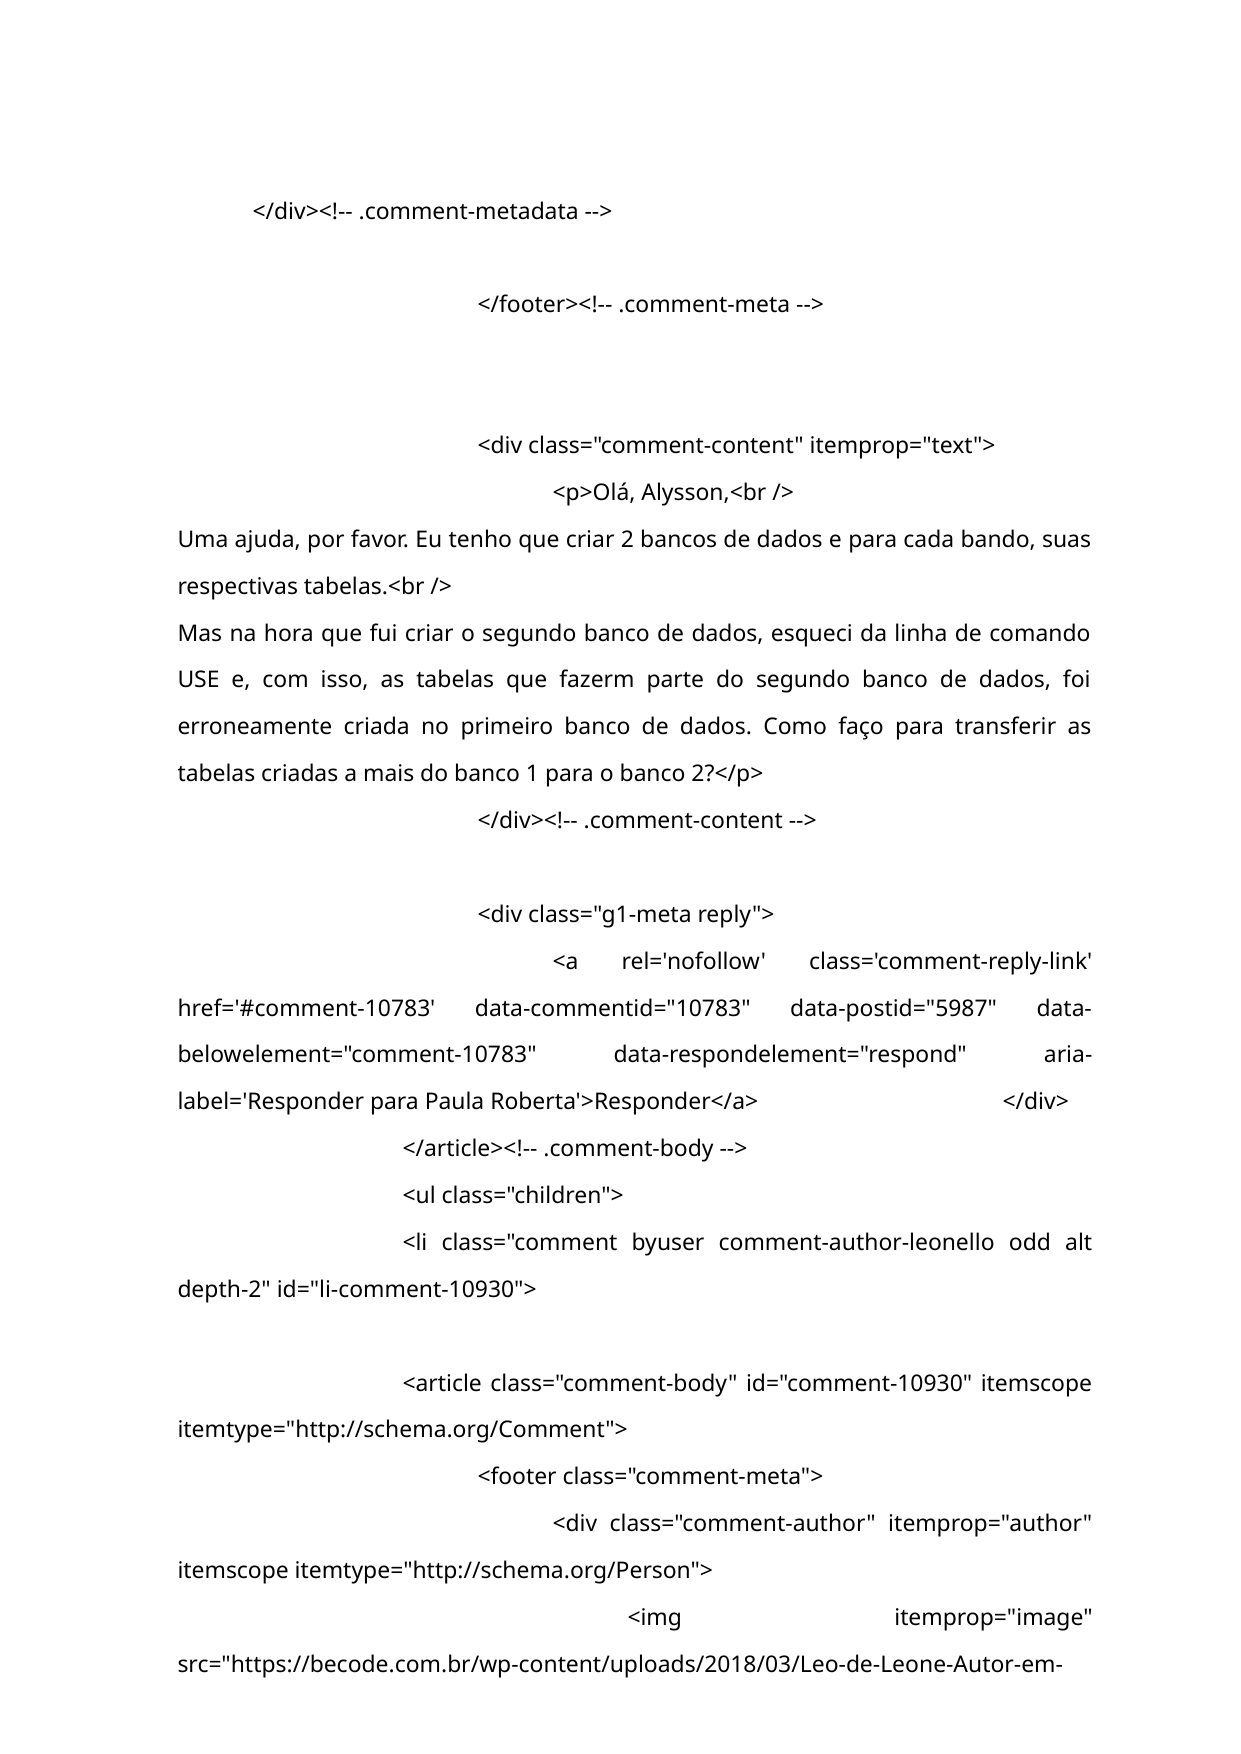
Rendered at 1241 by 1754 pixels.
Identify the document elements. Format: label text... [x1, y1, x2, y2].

text <div class="comment-content" itemprop="text"> [177, 429, 1092, 460]
text <img itemprop="image" src="https://becode.com.br/wp-content/uploads/2018/03/Leo-de-Leone-Autor-em- [177, 1601, 1092, 1679]
text Mas na hora que fui criar o segundo banco de dados, esqueci da linha de comando USE e, com isso, as tabelas que fazerm parte do segundo banco de dados, foi erroneamente criada no primeiro banco de dados. Como faço para transferir as tabelas criadas a mais do banco 1 para o banco 2?</p> [177, 616, 1092, 788]
text <div class="g1-meta reply"> [177, 898, 1092, 929]
text <ul class="children"> [177, 1179, 1092, 1210]
text <article class="comment-body" id="comment-10930" itemscope itemtype="http://schema.org/Comment"> [177, 1366, 1092, 1444]
text </article><!-- .comment-body --> [177, 1132, 1092, 1163]
text </footer><!-- .comment-meta --> [177, 288, 1092, 319]
text Uma ajuda, por favor. Eu tenho que criar 2 bancos de dados e para cada bando, suas respectivas tabelas.<br /> [177, 523, 1092, 601]
text </div><!-- .comment-content --> [177, 804, 1092, 835]
text <li class="comment byuser comment-author-leonello odd alt depth-2" id="li-comment-10930"> [177, 1226, 1092, 1304]
text <div class="comment-author" itemprop="author" itemscope itemtype="http://schema.org/Person"> [177, 1507, 1092, 1585]
text </div><!-- .comment-metadata --> [177, 148, 1092, 226]
text <a rel='nofollow' class='comment-reply-link' href='#comment-10783' data-commentid="10783" data-postid="5987" data-belowelement="comment-10783" data-respondelement="respond" aria-label='Responder para Paula Roberta'>Responder</a> </div> [177, 944, 1092, 1116]
text <p>Olá, Alysson,<br /> [177, 476, 1092, 507]
text <footer class="comment-meta"> [177, 1460, 1092, 1491]
